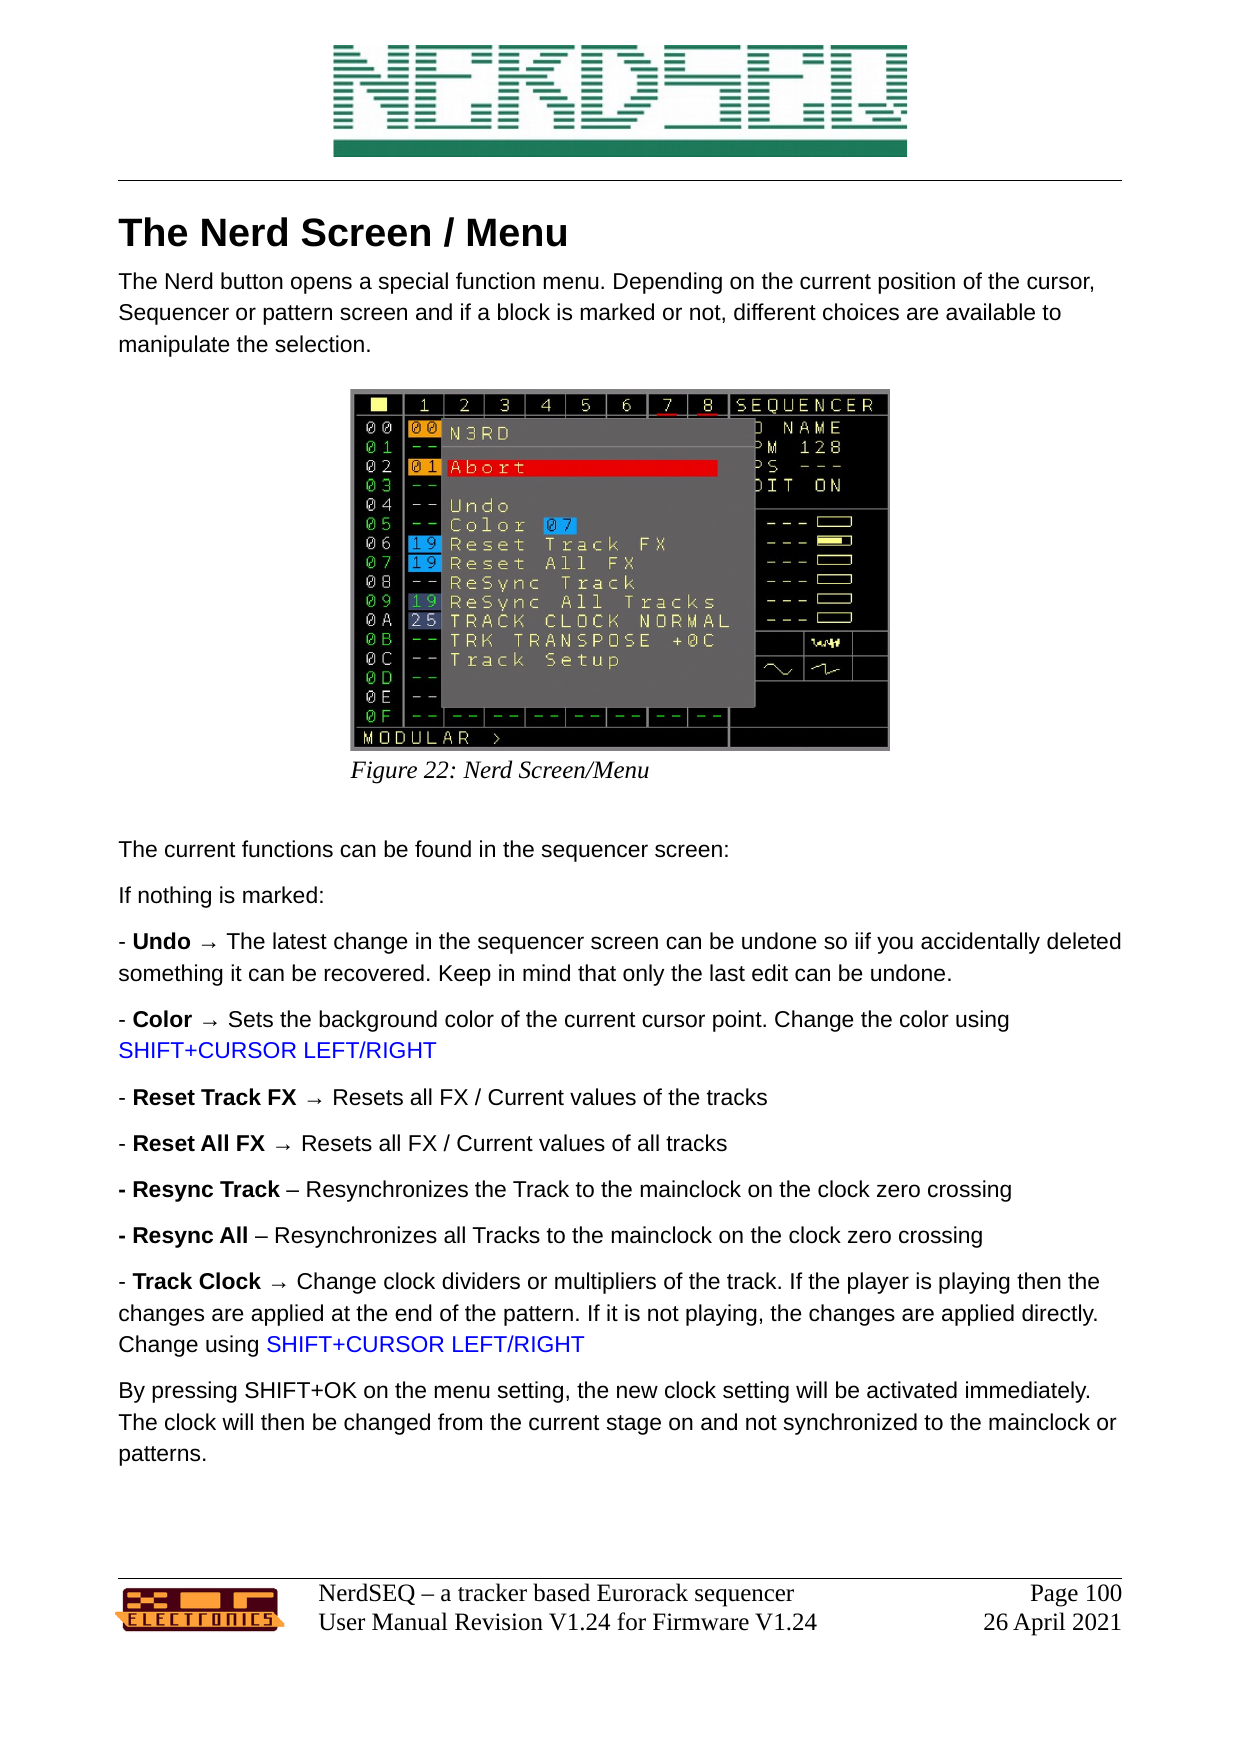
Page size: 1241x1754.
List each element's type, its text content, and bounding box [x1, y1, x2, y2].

picture [350, 389, 890, 751]
text The current functions can be found in the sequencer screen: [118, 836, 1122, 862]
text - Resync All – Resynchronizes all Tracks to the mainclock on the clock zero crossing [118, 1222, 1122, 1248]
text If nothing is marked: [118, 882, 1122, 908]
picture [333, 45, 908, 157]
text Figure 22: Nerd Screen/Menu [350, 751, 890, 784]
text - Reset Track FX → Resets all FX / Current values of the tracks [118, 1083, 1122, 1110]
text - Color → Sets the background color of the current cursor point. Change the color using SHIFT+CURSOR LEFT/RIGHT [118, 1006, 1122, 1064]
text The Nerd button opens a special function menu. Depending on the current position of the cursor, Sequencer or pattern screen and if a block is marked or not, different choices are available to manipulate the selection. [118, 268, 1122, 357]
text - Resync Track – Resynchronizes the Track to the mainclock on the clock zero crossing [118, 1176, 1122, 1202]
text - Reset All FX → Resets all FX / Current values of all tracks [118, 1129, 1122, 1156]
text - Track Clock → Change clock dividers or multipliers of the track. If the player is playing then the changes are applied at the end of the pattern. If it is not playing, the changes are applied directly. Change using SHIFT+CURSOR LEFT/RIGHT [118, 1268, 1122, 1357]
text By pressing SHIFT+OK on the menu setting, the new clock setting will be activated immediately. The clock will then be changed from the current stage on and not synchronized to the mainclock or patterns. [118, 1377, 1122, 1467]
subtitle The Nerd Screen / Menu [118, 209, 1122, 255]
picture [115, 1584, 285, 1634]
text - Undo → The latest change in the sequencer screen can be undone so iif you accidentally deleted something it can be recovered. Keep in mind that only the last edit can be undone. [118, 928, 1122, 986]
